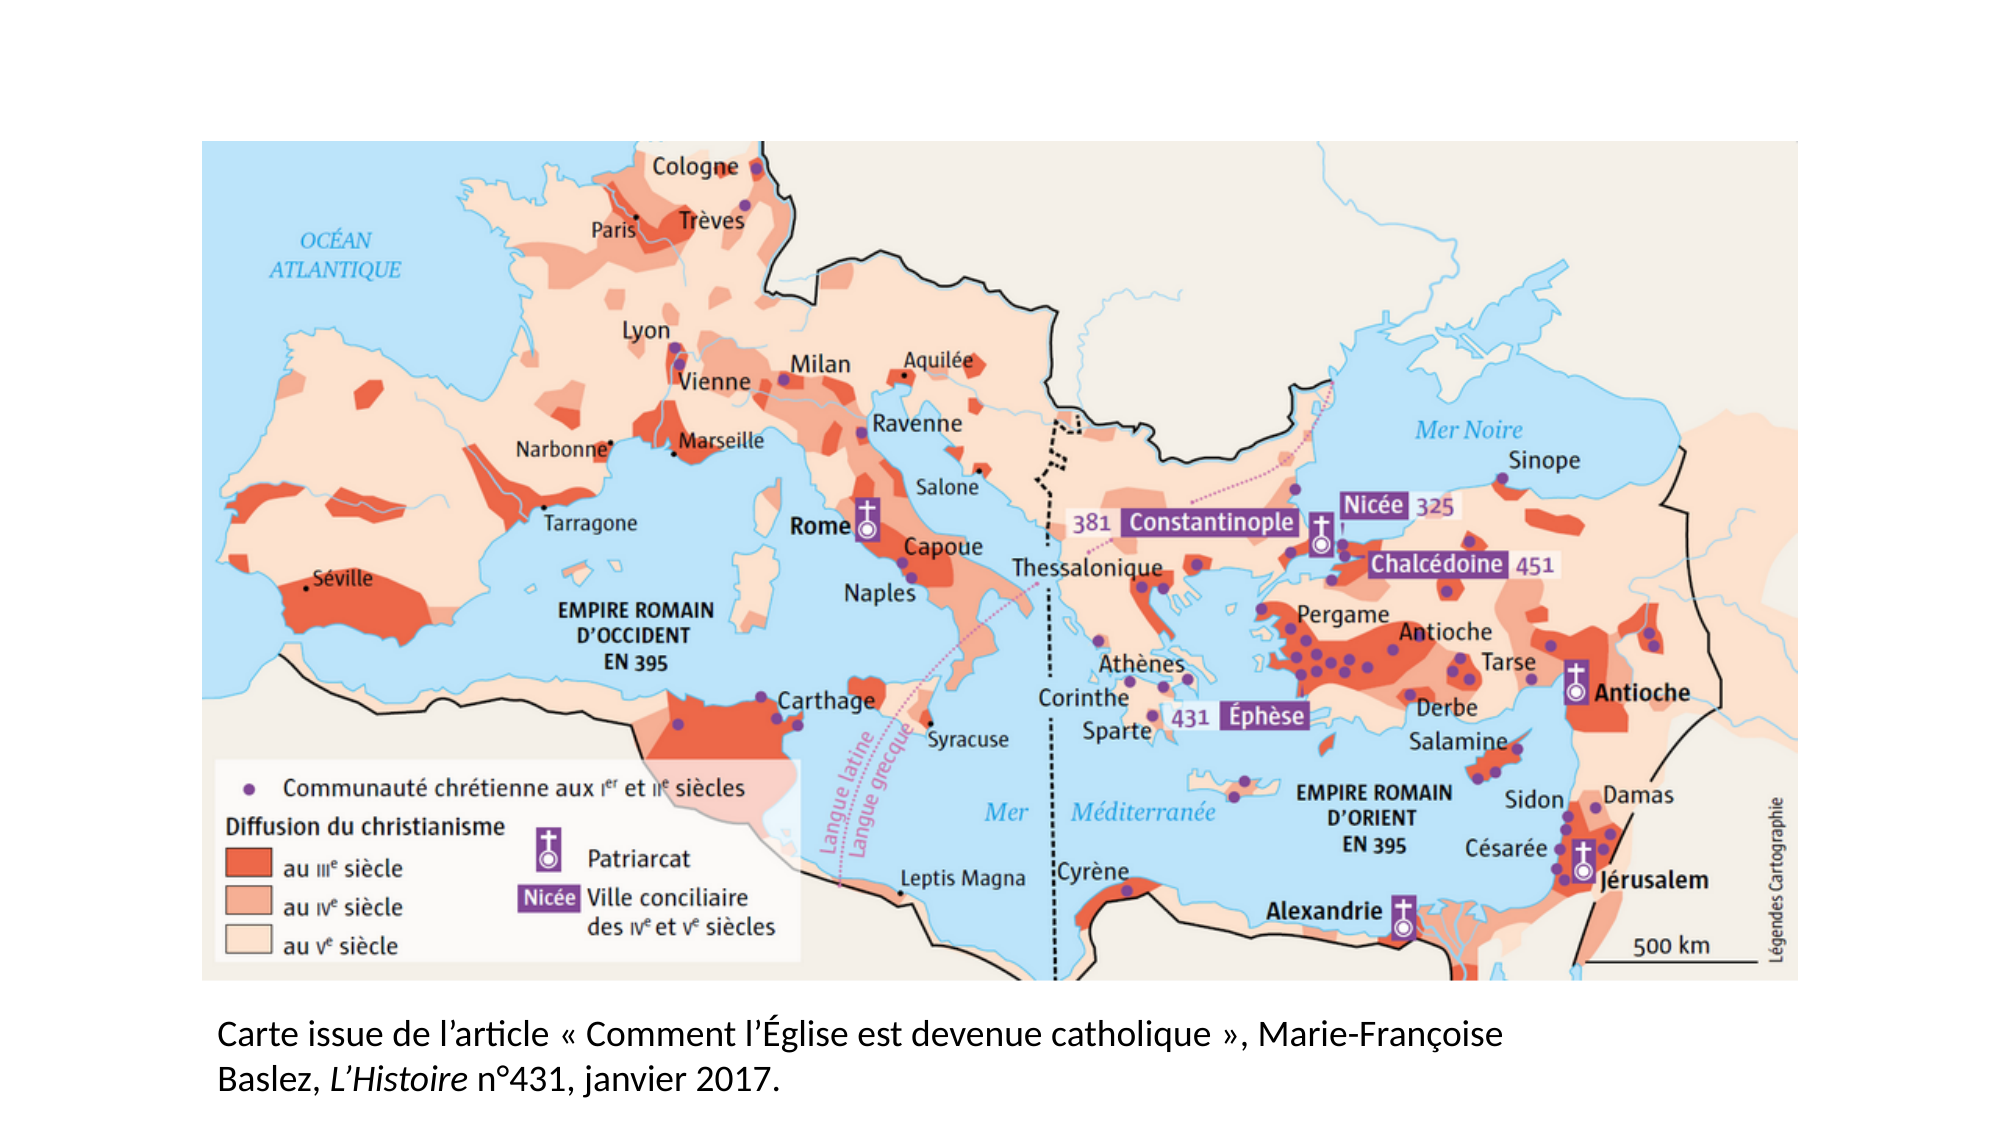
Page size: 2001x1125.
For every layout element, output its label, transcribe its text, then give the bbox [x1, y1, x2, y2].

picture [202, 141, 1798, 984]
text_box Carte issue de l’article « Comment l’Église est devenue catholique », Marie-Françoise Baslez, L’Histoire n°431, janvier 2017. [202, 1001, 1527, 1108]
